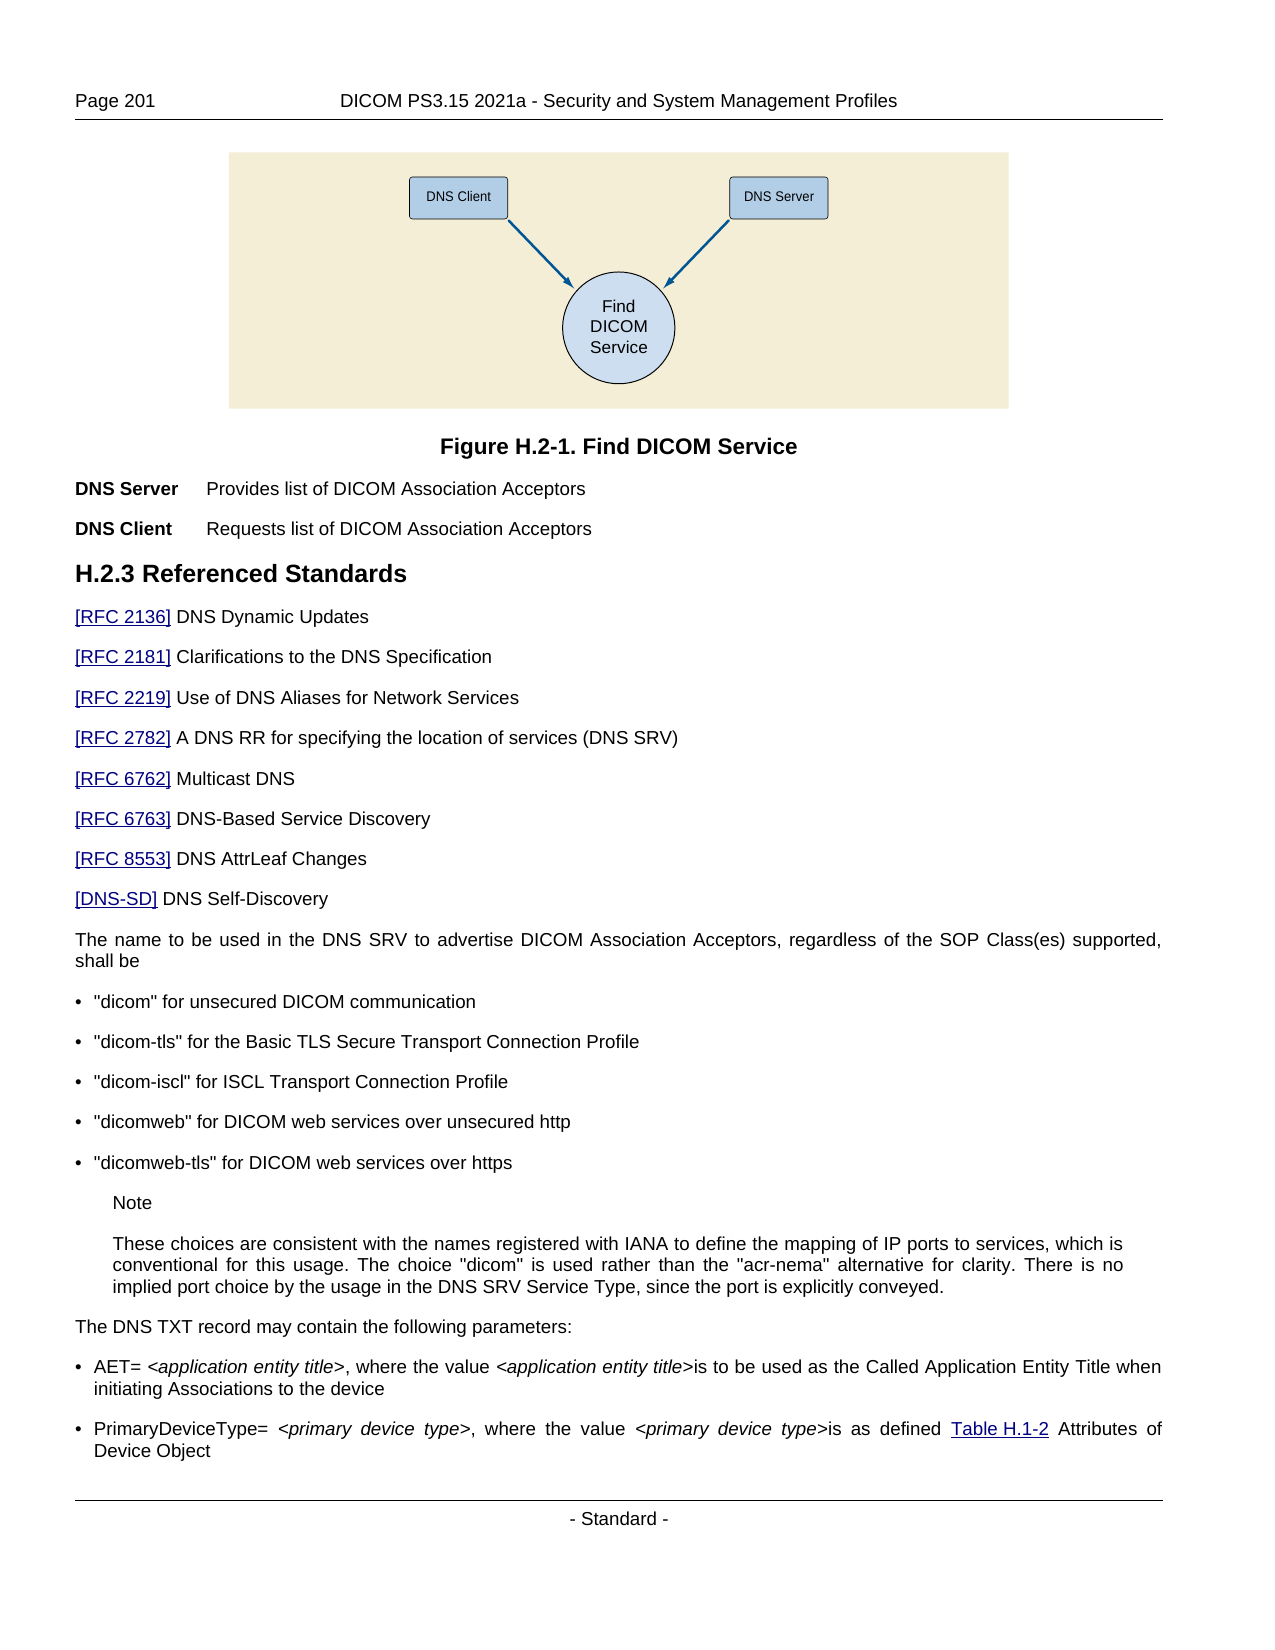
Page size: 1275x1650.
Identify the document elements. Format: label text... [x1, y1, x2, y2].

text [RFC 2782] A DNS RR for specifying the location of services (DNS SRV) [75, 727, 1162, 748]
text • "dicomweb-tls" for DICOM web services over https [75, 1152, 1162, 1173]
text [RFC 6763] DNS-Based Service Discovery [75, 808, 1162, 829]
text Note [112, 1192, 1125, 1213]
text H.2.3 Referenced Standards [75, 558, 1162, 587]
text • "dicomweb" for DICOM web services over unsecured http [75, 1111, 1162, 1133]
text • "dicom-tls" for the Basic TLS Secure Transport Connection Profile [75, 1031, 1162, 1052]
text • PrimaryDeviceType= <primary device type>, where the value <primary device type>is as defined Table H.1-2 Attributes of Device Object [75, 1418, 1162, 1461]
text [DNS-SD] DNS Self-Discovery [75, 888, 1162, 910]
text Figure H.2-1. Find DICOM Service [75, 433, 1162, 459]
text • AET= <application entity title>, where the value <application entity title>is to be used as the Called Application Entity Title when initiating Associations to the device [75, 1356, 1162, 1399]
text [RFC 6762] Multicast DNS [75, 767, 1162, 789]
text DNS Server Provides list of DICOM Association Acceptors [75, 478, 1162, 499]
text These choices are consistent with the names registered with IANA to define the mapping of IP ports to services, which is conventional for this usage. The choice "dicom" is used rather than the "acr-nema" alternative for clarity. There is no implied port choice by the usage in the DNS SRV Service Type, since the port is explicitly conveyed. [112, 1232, 1125, 1297]
text [RFC 8553] DNS AttrLeaf Changes [75, 848, 1162, 869]
text The name to be used in the DNS SRV to advertise DICOM Association Acceptors, regardless of the SOP Class(es) supported, shall be [75, 928, 1162, 972]
text [RFC 2181] Clarifications to the DNS Specification [75, 646, 1162, 668]
text • "dicom" for unsecured DICOM communication [75, 990, 1162, 1012]
text • "dicom-iscl" for ISCL Transport Connection Profile [75, 1071, 1162, 1093]
text [RFC 2136] DNS Dynamic Updates [75, 606, 1162, 628]
text The DNS TXT record may contain the following parameters: [75, 1316, 1162, 1337]
text DNS Client Requests list of DICOM Association Acceptors [75, 518, 1162, 540]
text [RFC 2219] Use of DNS Aliases for Network Services [75, 687, 1162, 708]
